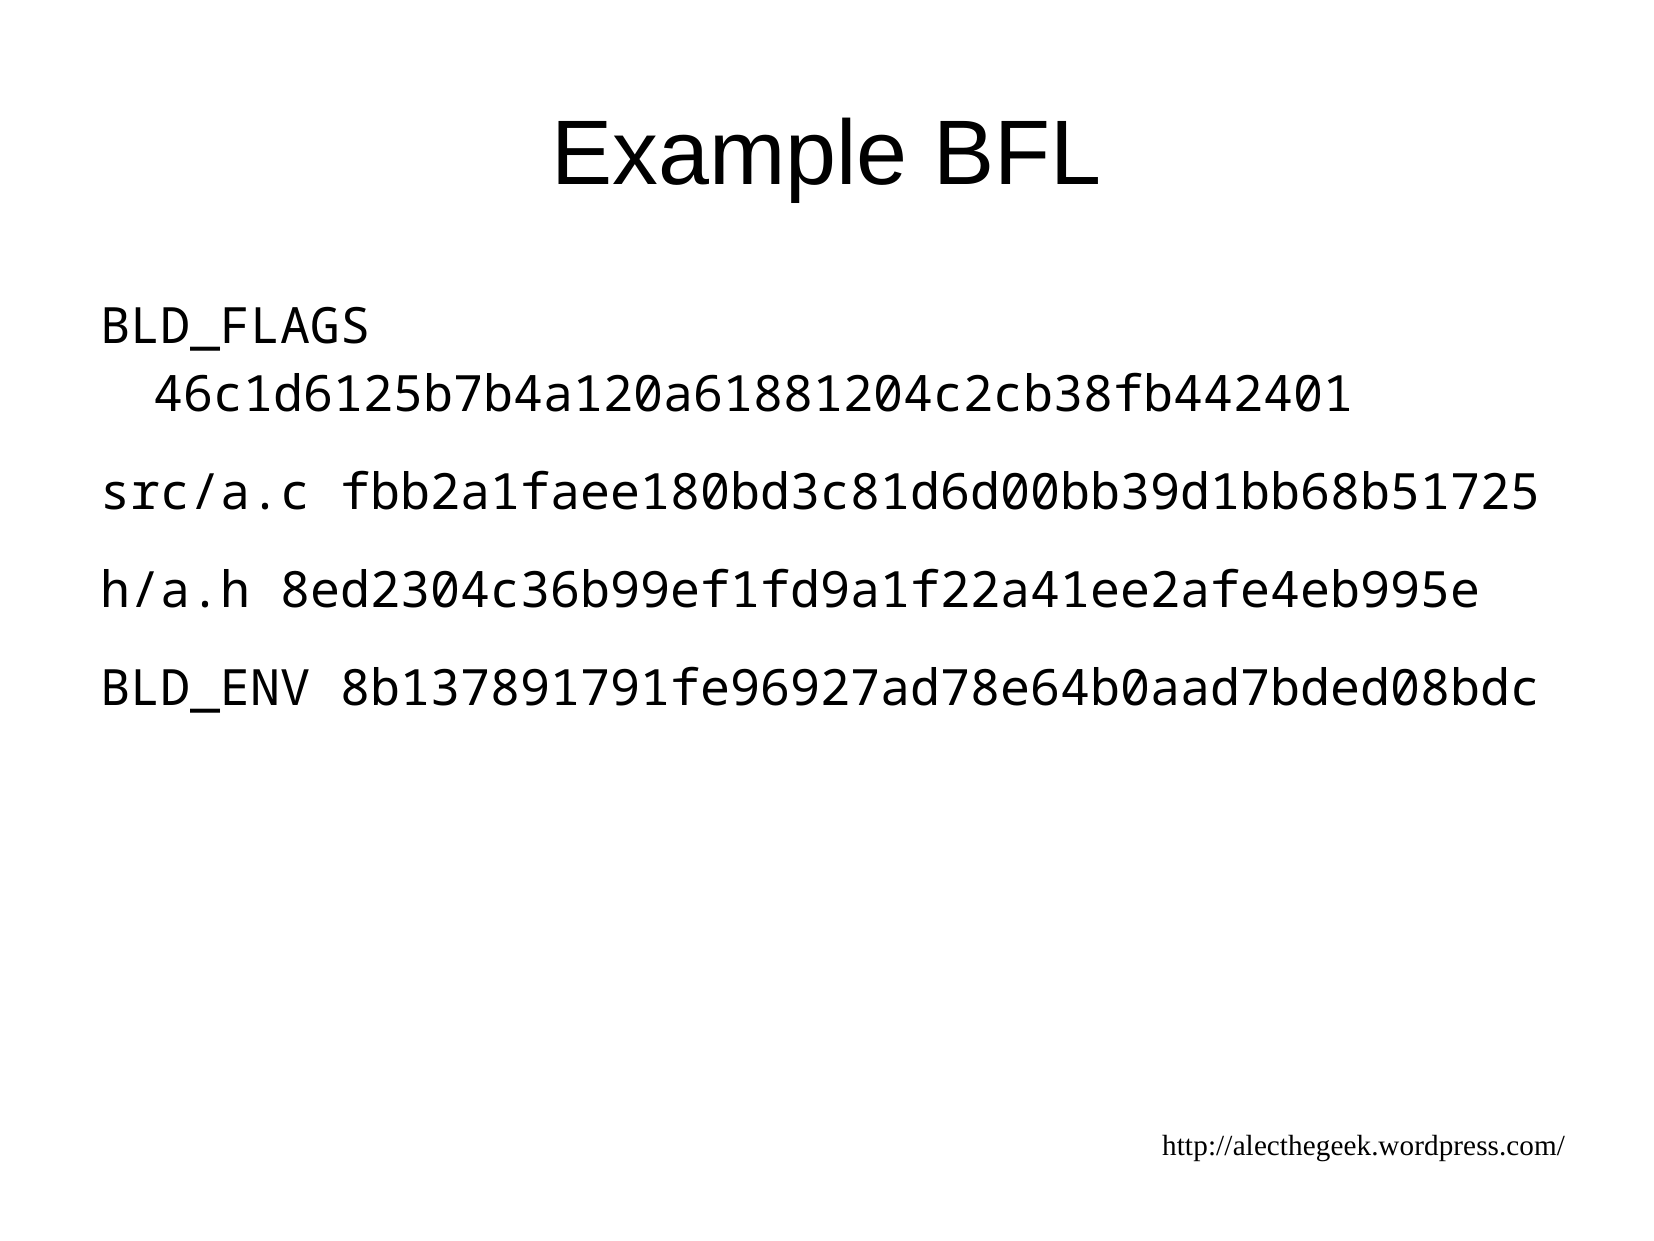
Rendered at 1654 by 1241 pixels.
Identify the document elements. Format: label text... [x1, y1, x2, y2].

list BLD_FLAGS 46c1d6125b7b4a120a61881204c2cb38fb442401 src/a.c fbb2a1faee180bd3c81d6d00bb39d1bb68b51725 h/a.h 8ed2304c36b99ef1fd9a1f22a41ee2afe4eb995e BLD_ENV 8b137891791fe96927ad78e64b0aad7bded08bdc [82, 290, 1571, 1109]
title Example BFL [82, 49, 1571, 257]
